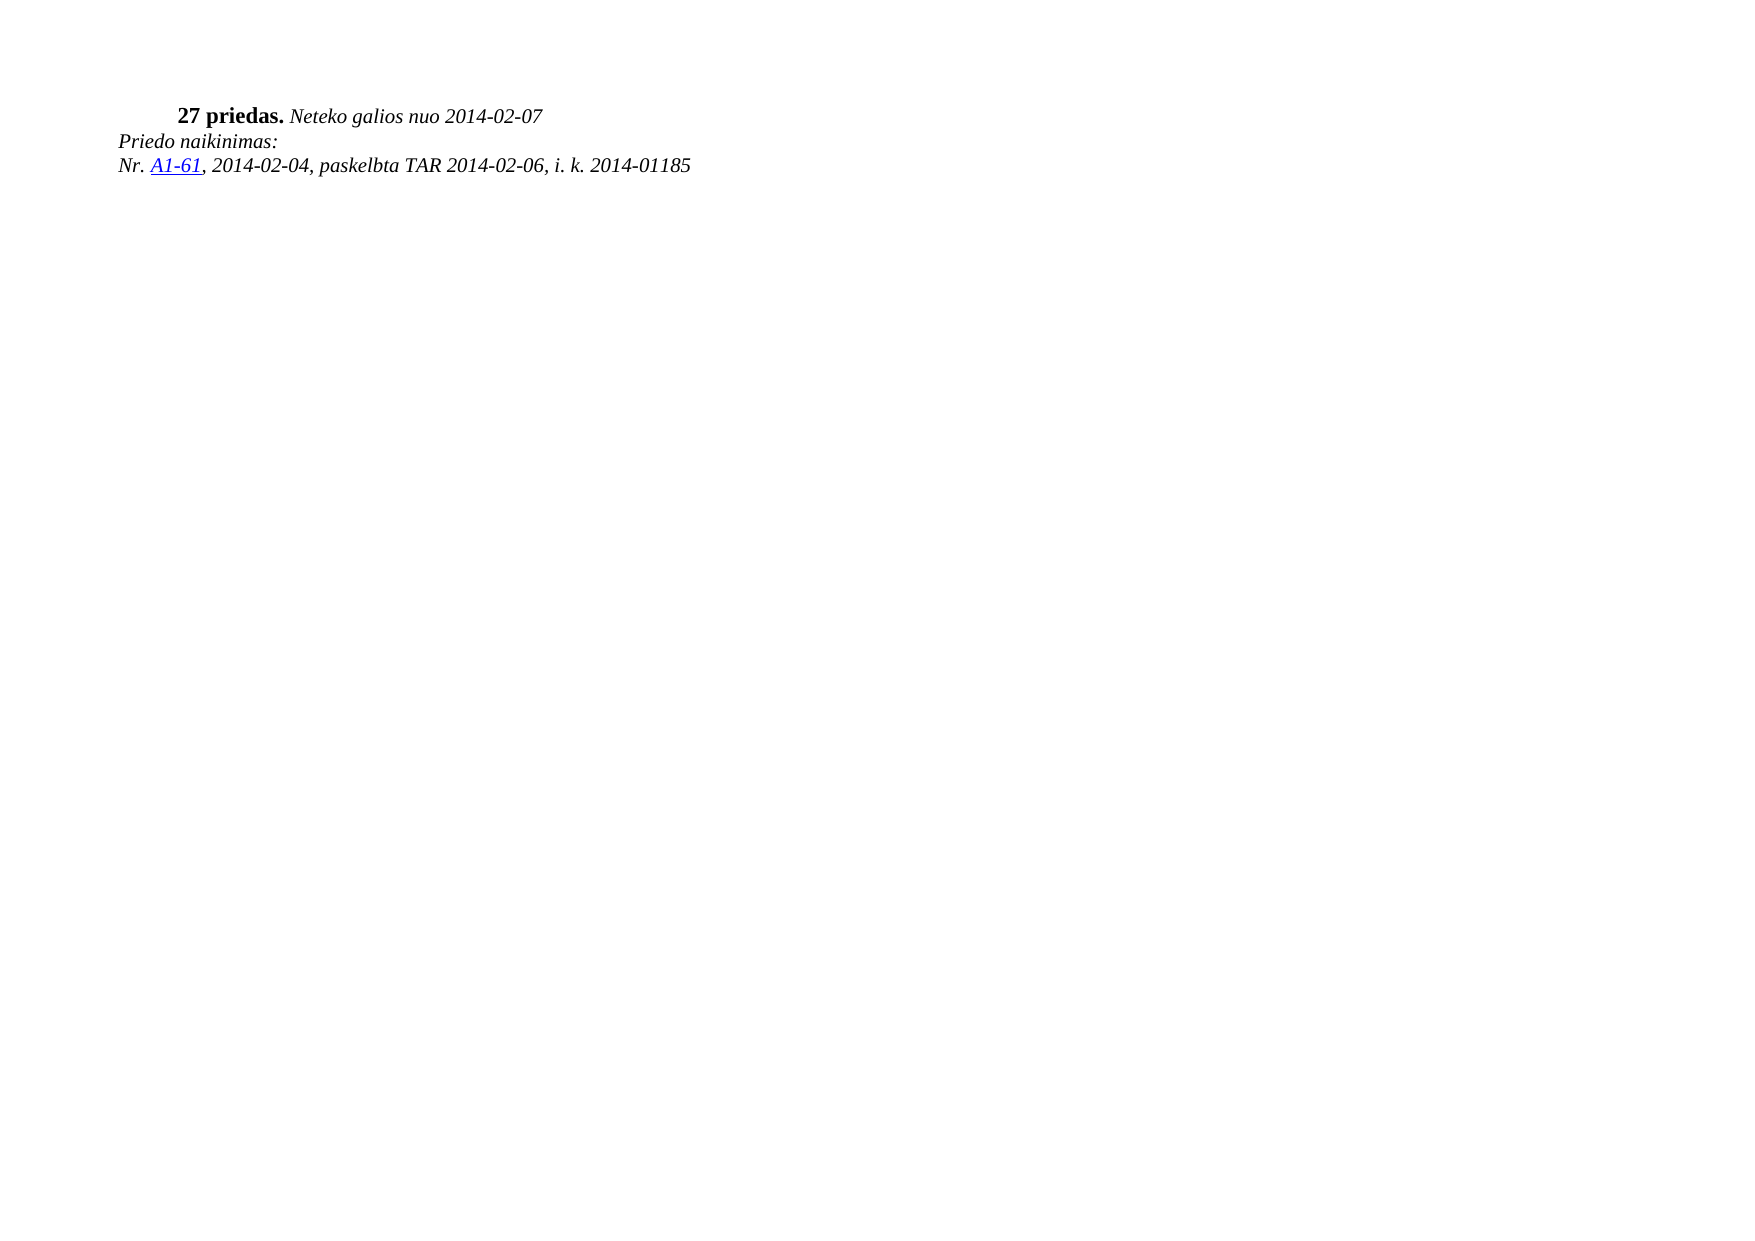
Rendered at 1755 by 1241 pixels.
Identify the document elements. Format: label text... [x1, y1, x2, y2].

text Priedo naikinimas: [118, 129, 1577, 153]
text Nr. A1-61, 2014-02-04, paskelbta TAR 2014-02-06, i. k. 2014-01185 [118, 153, 1577, 177]
text 27 priedas. Neteko galios nuo 2014-02-07 [118, 103, 1577, 129]
